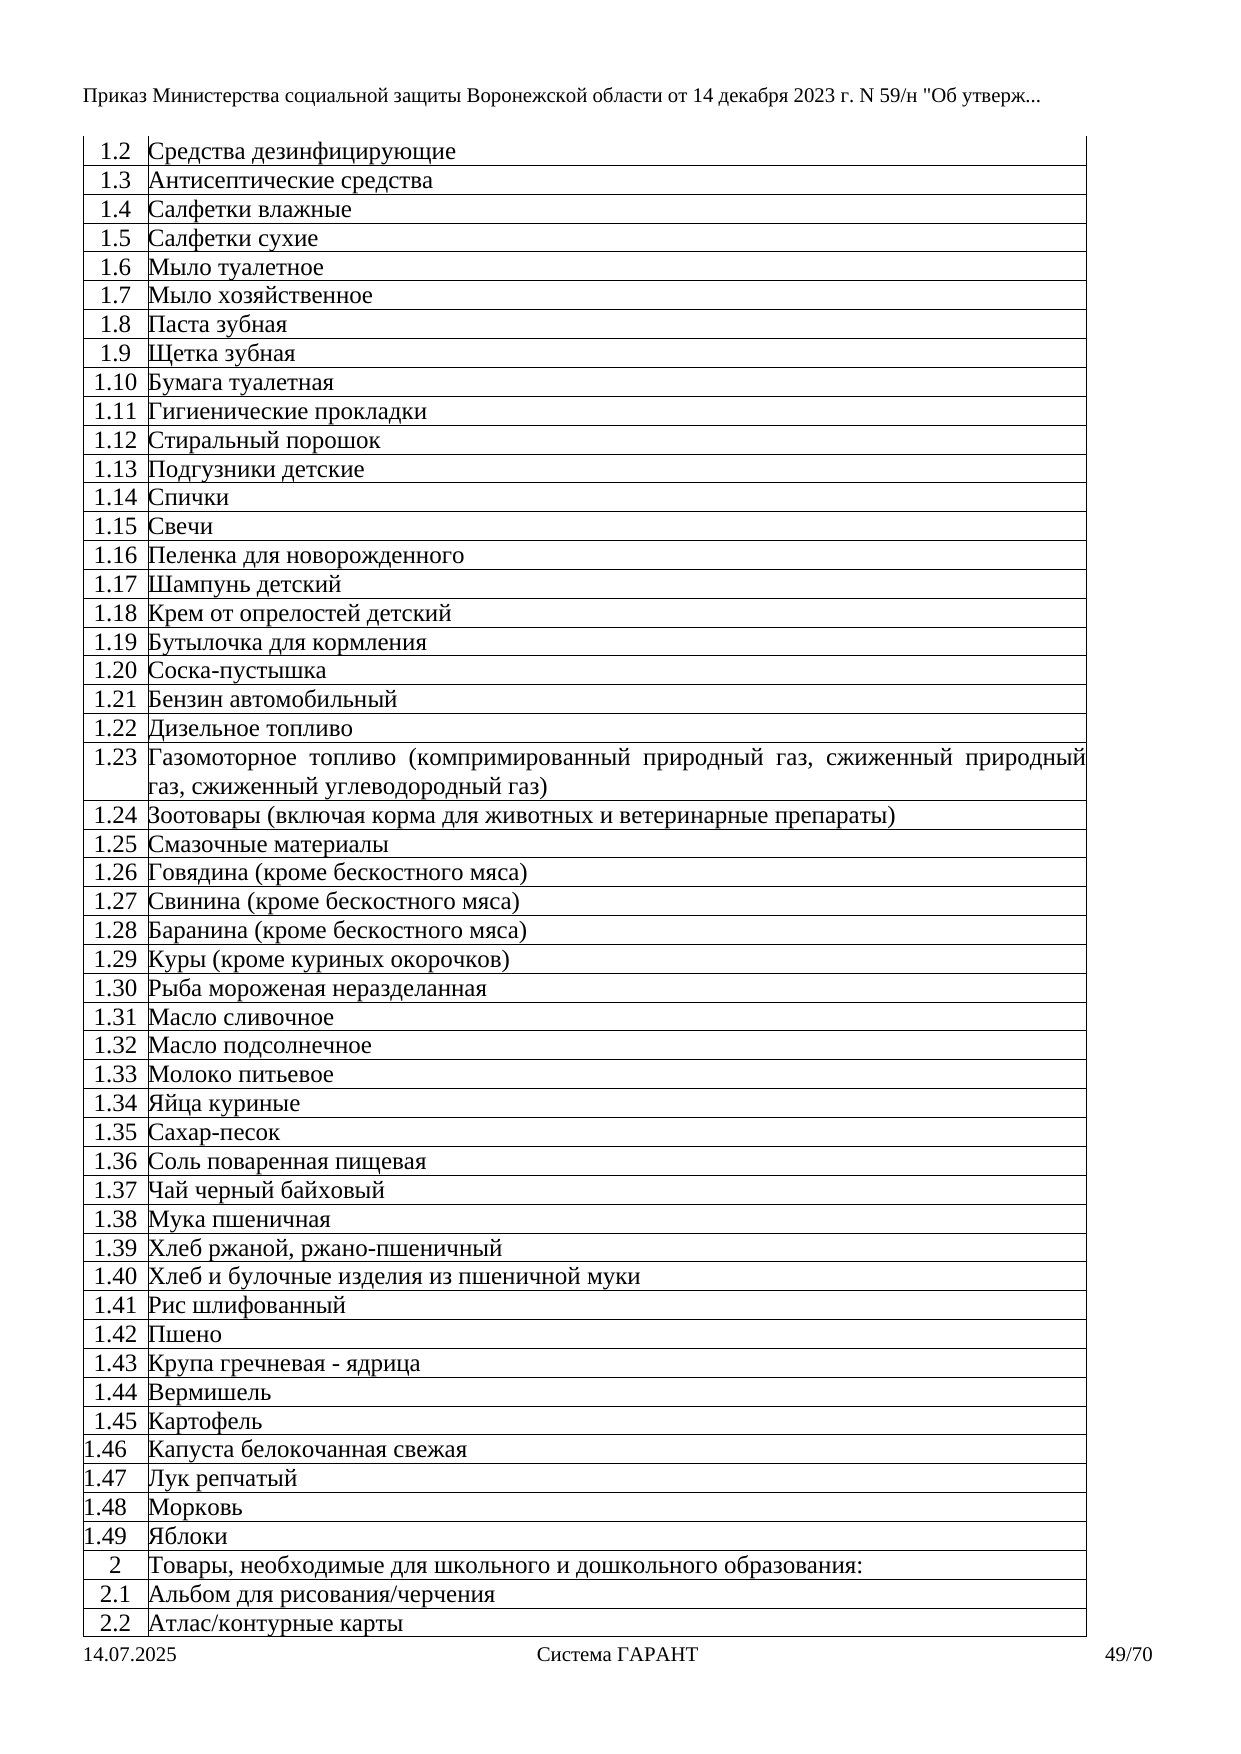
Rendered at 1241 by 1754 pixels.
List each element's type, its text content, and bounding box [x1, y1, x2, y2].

table_cell 1.17 [84, 570, 148, 598]
table_cell Хлеб и булочные изделия из пшеничной муки [149, 1262, 1086, 1290]
table_cell Зоотовары (включая корма для животных и ветеринарные препараты) [149, 801, 1086, 829]
table_cell Бумага туалетная [149, 368, 1086, 396]
table_cell 1.29 [84, 945, 148, 973]
table_cell 1.21 [84, 685, 148, 713]
table_cell Сахар-песок [149, 1118, 1086, 1146]
table_cell 1.10 [84, 368, 148, 396]
table_cell Салфетки влажные [149, 195, 1086, 223]
table_cell 1.33 [84, 1060, 148, 1088]
table_cell 1.43 [84, 1349, 148, 1377]
table_cell 1.27 [84, 887, 148, 915]
table_cell Куры (кроме куриных окорочков) [149, 945, 1086, 973]
table_cell 1.49 [84, 1522, 148, 1550]
table_cell 1.38 [84, 1205, 148, 1233]
table_cell Рис шлифованный [149, 1291, 1086, 1319]
table_cell 1.15 [84, 512, 148, 540]
table_cell Щетка зубная [149, 339, 1086, 367]
table_cell Морковь [149, 1493, 1086, 1521]
table_cell 1.35 [84, 1118, 148, 1146]
table_cell Смазочные материалы [149, 830, 1086, 857]
table_cell Стиральный порошок [149, 426, 1086, 454]
table_cell 1.7 [84, 281, 148, 309]
table_cell 1.31 [84, 1003, 148, 1030]
table_cell Свечи [149, 512, 1086, 540]
table_cell Масло сливочное [149, 1003, 1086, 1030]
table_cell Чай черный байховый [149, 1176, 1086, 1204]
table_cell 2 [84, 1551, 148, 1579]
table_cell 1.46 [84, 1435, 148, 1463]
table_cell Шампунь детский [149, 570, 1086, 598]
table_cell 1.4 [84, 195, 148, 223]
table_cell Соска-пустышка [149, 656, 1086, 684]
table_cell Бутылочка для кормления [149, 628, 1086, 655]
table_cell Спички [149, 483, 1086, 511]
table_cell Крем от опрелостей детский [149, 599, 1086, 627]
table_cell 2.1 [84, 1580, 148, 1608]
table_cell 1.11 [84, 397, 148, 425]
table_cell Масло подсолнечное [149, 1031, 1086, 1059]
table_cell Дизельное топливо [149, 714, 1086, 742]
table_cell 1.22 [84, 714, 148, 742]
table_cell 1.39 [84, 1234, 148, 1261]
table_cell 1.20 [84, 656, 148, 684]
table_cell 1.18 [84, 599, 148, 627]
table_cell 2.2 [84, 1609, 148, 1636]
table_cell Крупа гречневая - ядрица [149, 1349, 1086, 1377]
table_cell Гигиенические прокладки [149, 397, 1086, 425]
table_cell 1.8 [84, 310, 148, 338]
table_cell Газомоторное топливо (компримированный природный газ, сжиженный природный газ, сжиженный углеводородный газ) [149, 743, 1086, 800]
table_cell 1.25 [84, 830, 148, 857]
table_cell Атлас/контурные карты [149, 1609, 1086, 1636]
table_cell Мыло хозяйственное [149, 281, 1086, 309]
table_cell Мыло туалетное [149, 252, 1086, 280]
table_cell Лук репчатый [149, 1464, 1086, 1492]
table_cell 1.3 [84, 166, 148, 194]
table_cell 1.2 [84, 136, 148, 165]
table_cell 1.37 [84, 1176, 148, 1204]
table_cell Капуста белокочанная свежая [149, 1435, 1086, 1463]
table_cell 1.16 [84, 541, 148, 569]
table_cell 1.36 [84, 1147, 148, 1175]
table_cell 1.44 [84, 1378, 148, 1406]
table_cell 1.42 [84, 1320, 148, 1348]
table_cell 1.14 [84, 483, 148, 511]
table_cell 1.45 [84, 1407, 148, 1434]
table_cell Картофель [149, 1407, 1086, 1434]
table_cell Альбом для рисования/черчения [149, 1580, 1086, 1608]
table_cell Вермишель [149, 1378, 1086, 1406]
table_cell Средства дезинфицирующие [149, 136, 1086, 165]
table_cell 1.5 [84, 224, 148, 251]
table_cell 1.24 [84, 801, 148, 829]
table_cell 1.47 [84, 1464, 148, 1492]
table_cell Паста зубная [149, 310, 1086, 338]
table_cell Пеленка для новорожденного [149, 541, 1086, 569]
table_cell Антисептические средства [149, 166, 1086, 194]
table_cell 1.40 [84, 1262, 148, 1290]
table_cell 1.34 [84, 1089, 148, 1117]
table_cell Соль поваренная пищевая [149, 1147, 1086, 1175]
table_cell 1.6 [84, 252, 148, 280]
table_cell Пшено [149, 1320, 1086, 1348]
table_cell Молоко питьевое [149, 1060, 1086, 1088]
table_cell Яйца куриные [149, 1089, 1086, 1117]
table_cell Рыба мороженая неразделанная [149, 974, 1086, 1002]
table_cell 1.26 [84, 858, 148, 886]
table_cell 1.12 [84, 426, 148, 454]
table_cell 1.13 [84, 455, 148, 482]
table_cell 1.48 [84, 1493, 148, 1521]
table_cell 1.28 [84, 916, 148, 944]
table_cell Бензин автомобильный [149, 685, 1086, 713]
table_cell 1.23 [84, 743, 148, 800]
table_cell 1.19 [84, 628, 148, 655]
table_cell Подгузники детские [149, 455, 1086, 482]
table_cell Яблоки [149, 1522, 1086, 1550]
table_cell Товары, необходимые для школьного и дошкольного образования: [149, 1551, 1086, 1579]
table_cell Говядина (кроме бескостного мяса) [149, 858, 1086, 886]
table_cell Салфетки сухие [149, 224, 1086, 251]
table_cell 1.32 [84, 1031, 148, 1059]
table_cell Мука пшеничная [149, 1205, 1086, 1233]
table_cell Свинина (кроме бескостного мяса) [149, 887, 1086, 915]
table_cell Хлеб ржаной, ржано-пшеничный [149, 1234, 1086, 1261]
table_cell 1.41 [84, 1291, 148, 1319]
table_cell 1.30 [84, 974, 148, 1002]
table_cell 1.9 [84, 339, 148, 367]
table_cell Баранина (кроме бескостного мяса) [149, 916, 1086, 944]
